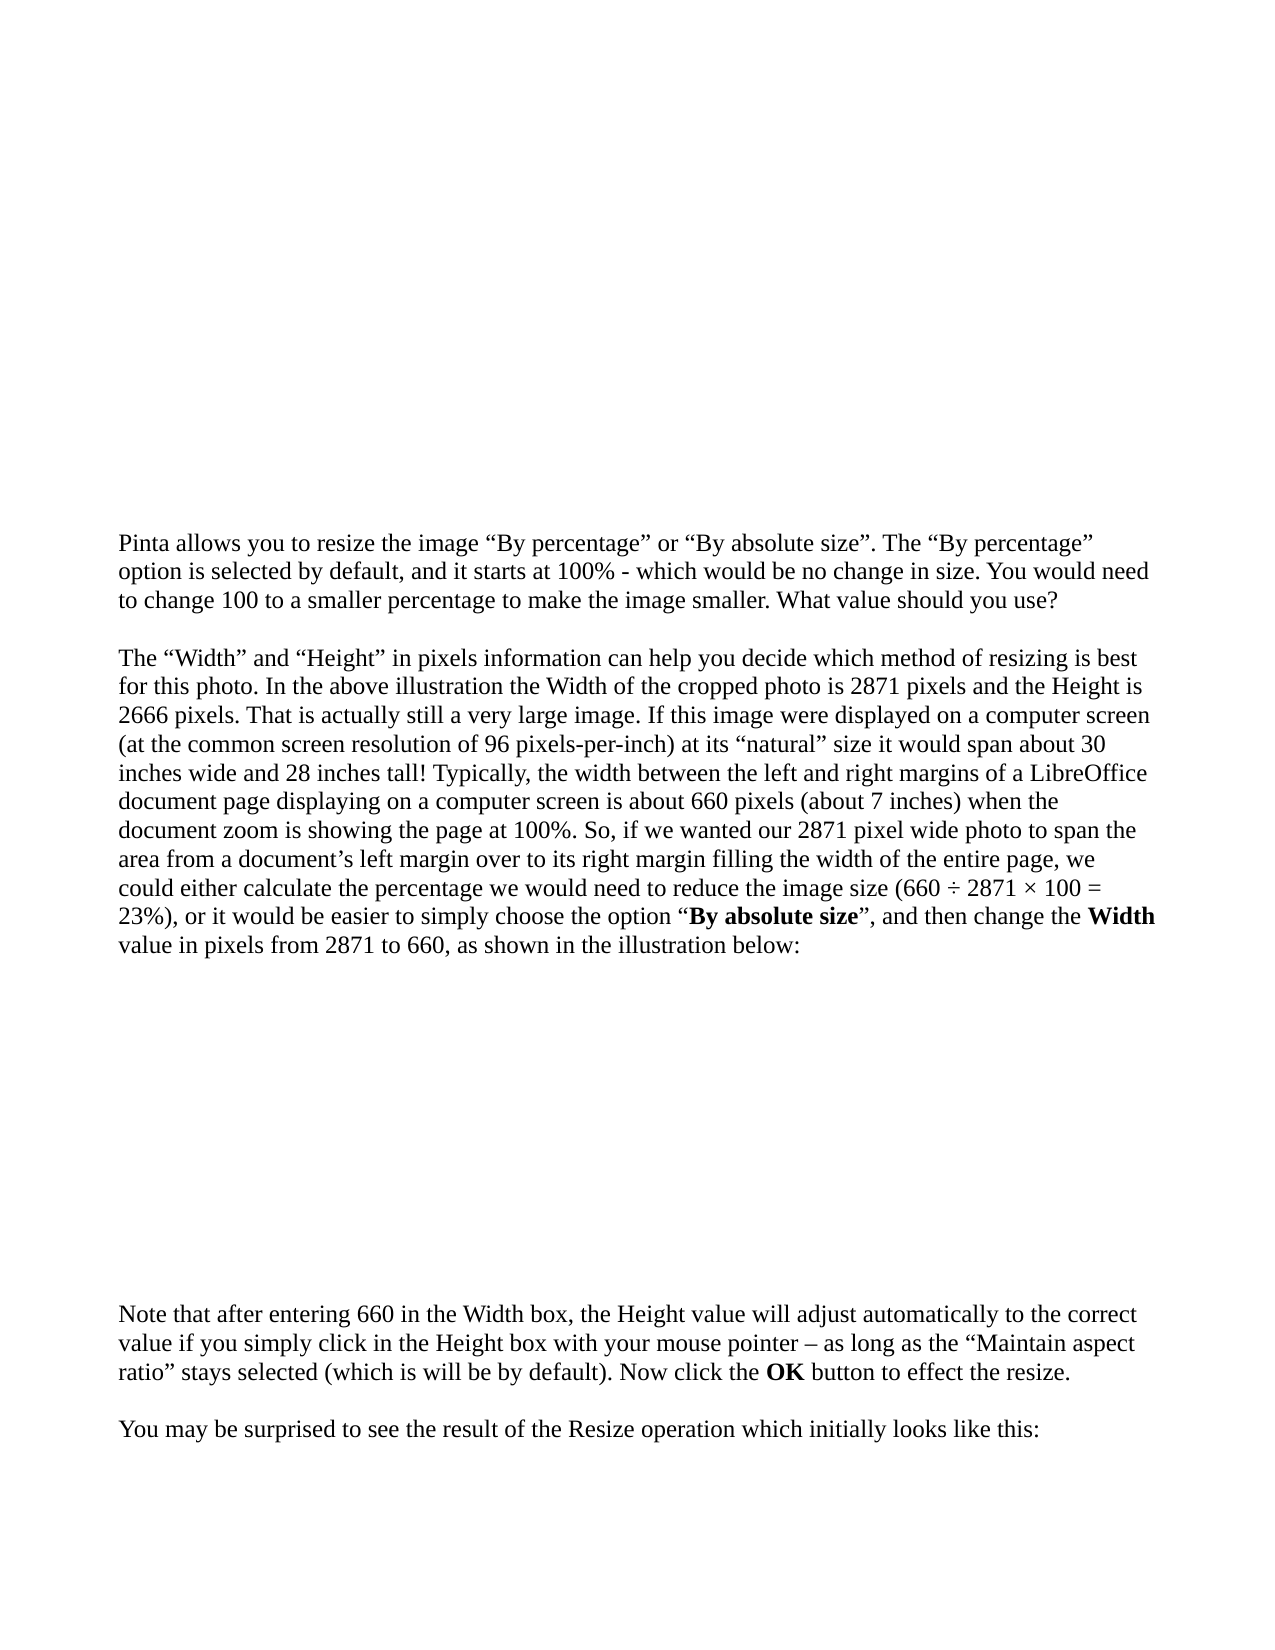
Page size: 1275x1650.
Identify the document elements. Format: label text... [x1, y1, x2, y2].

text You may be surprised to see the result of the Resize operation which initially looks like this: [118, 1414, 1157, 1443]
text Pinta allows you to resize the image “By percentage” or “By absolute size”. The “By percentage” option is selected by default, and it starts at 100% - which would be no change in size. You would need to change 100 to a smaller percentage to make the image smaller. What value should you use? [118, 528, 1157, 614]
text Note that after entering 660 in the Width box, the Height value will adjust automatically to the correct value if you simply click in the Height box with your mouse pointer – as long as the “Maintain aspect ratio” stays selected (which is will be by default). Now click the OK button to effect the resize. [118, 1031, 1157, 1385]
text The “Width” and “Height” in pixels information can help you decide which method of resizing is best for this photo. In the above illustration the Width of the cropped photo is 2871 pixels and the Height is 2666 pixels. That is actually still a very large image. If this image were displayed on a computer screen (at the common screen resolution of 96 pixels-per-inch) at its “natural” size it would span about 30 inches wide and 28 inches tall! Typically, the width between the left and right margins of a LibreOffice document page displaying on a computer screen is about 660 pixels (about 7 inches) when the document zoom is showing the page at 100%. So, if we wanted our 2871 pixel wide photo to span the area from a document’s left margin over to its right margin filling the width of the entire page, we could either calculate the percentage we would need to reduce the image size (660 ÷ 2871 × 100 = 23%), or it would be easier to simply choose the option “By absolute size”, and then change the Width value in pixels from 2871 to 660, as shown in the illustration below: [118, 643, 1157, 959]
